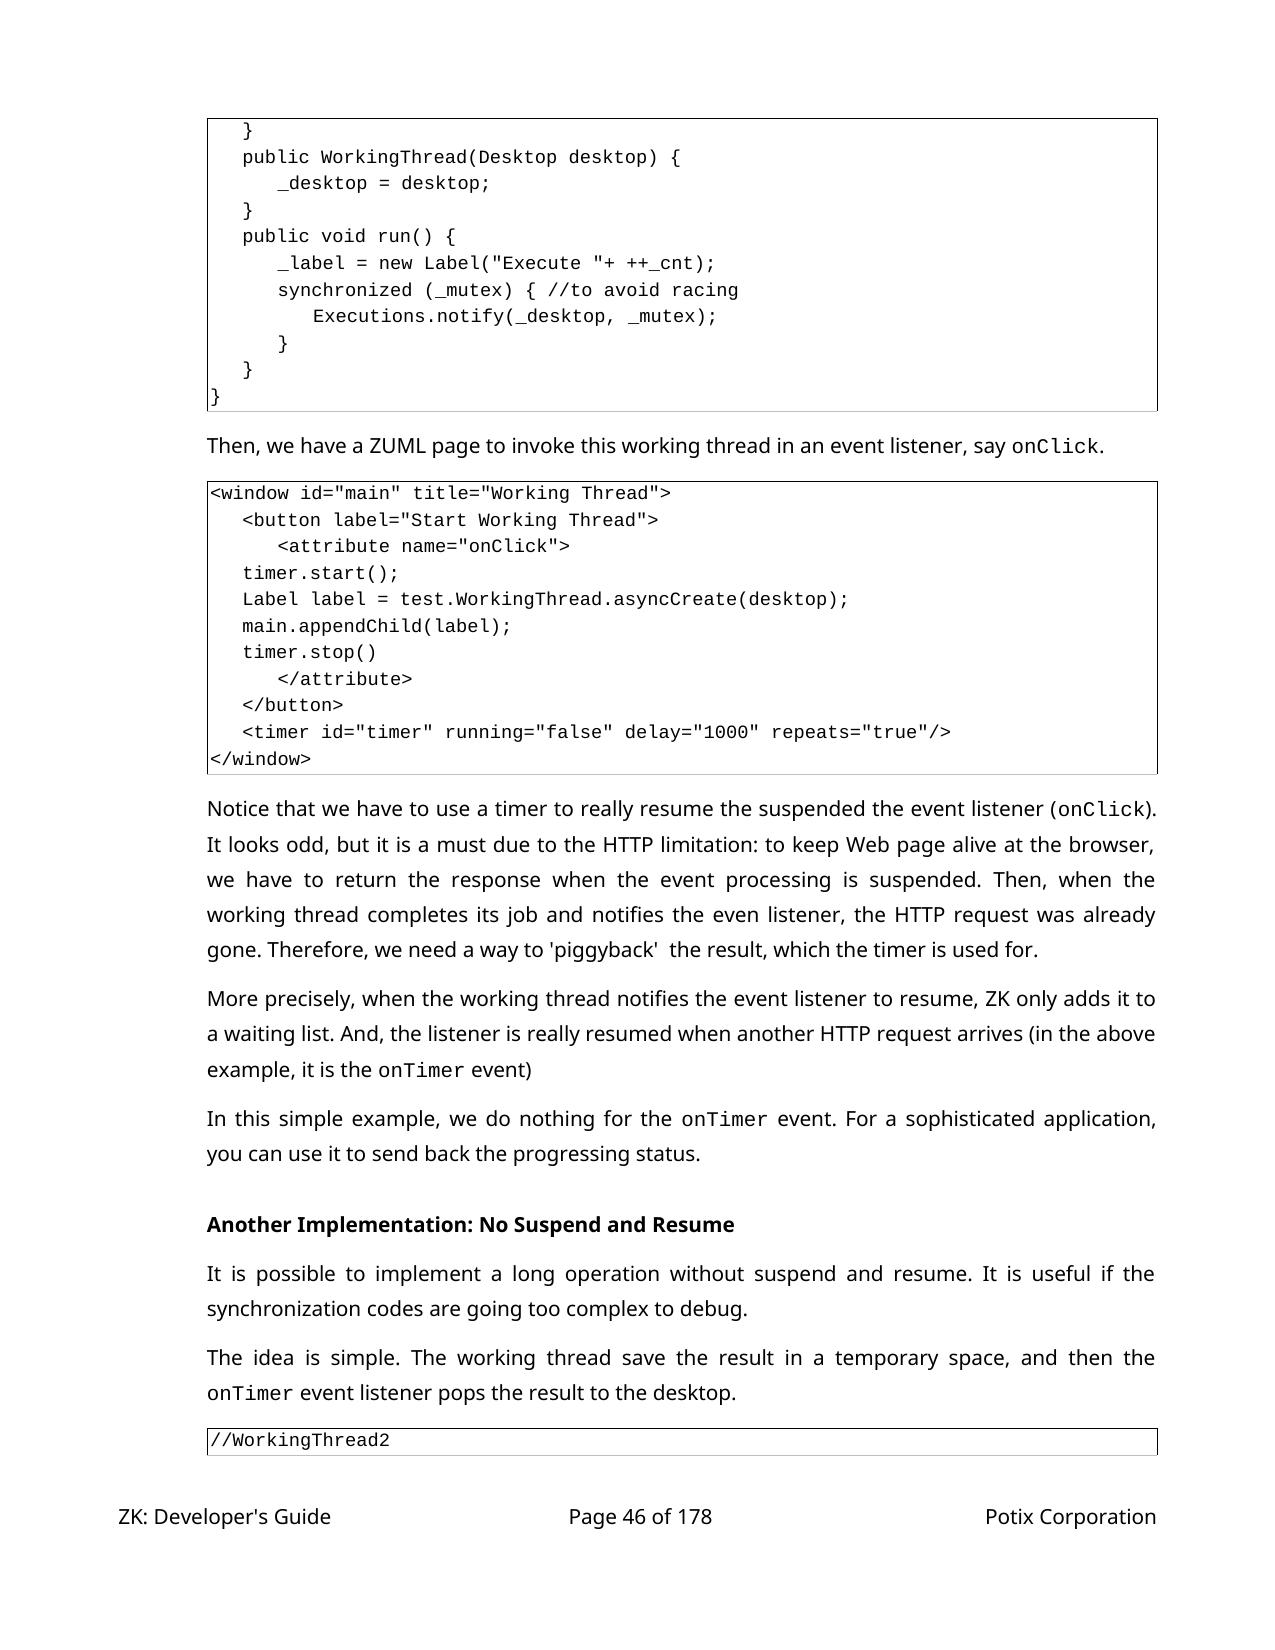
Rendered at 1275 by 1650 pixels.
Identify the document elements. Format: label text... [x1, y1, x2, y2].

text Notice that we have to use a timer to really resume the suspended the event listener (onClick). It looks odd, but it is a must due to the HTTP limitation: to keep Web page alive at the browser, we have to return the response when the event processing is suspended. Then, when the working thread completes its job and notifies the even listener, the HTTP request was already gone. Therefore, we need a way to 'piggyback' the result, which the timer is used for. [207, 794, 1157, 964]
text More precisely, when the working thread notifies the event listener to resume, ZK only adds it to a waiting list. And, the listener is really resumed when another HTTP request arrives (in the above example, it is the onTimer event) [207, 984, 1157, 1083]
text //WorkingThread2 [208, 1429, 1157, 1455]
text } public WorkingThread(Desktop desktop) { _desktop = desktop; } public void run() { _label = new Label("Execute "+ ++_cnt); synchronized (_mutex) { //to avoid racing Executions.notify(_desktop, _mutex); } } } [208, 119, 1157, 411]
text In this simple example, we do nothing for the onTimer event. For a sophisticated application, you can use it to send back the progressing status. [207, 1104, 1157, 1168]
text It is possible to implement a long operation without suspend and resume. It is useful if the synchronization codes are going too complex to debug. [207, 1259, 1157, 1322]
text The idea is simple. The working thread save the result in a temporary space, and then the onTimer event listener pops the result to the desktop. [207, 1343, 1157, 1407]
text <window id="main" title="Working Thread"> <button label="Start Working Thread"> <attribute name="onClick"> timer.start(); Label label = test.WorkingThread.asyncCreate(desktop); main.appendChild(label); timer.stop() </attribute> </button> <timer id="timer" running="false" delay="1000" repeats="true"/> </window> [208, 482, 1157, 774]
subtitle Another Implementation: No Suspend and Resume [207, 1210, 1157, 1238]
text Then, we have a ZUML page to invoke this working thread in an event listener, say onClick. [207, 432, 1157, 460]
